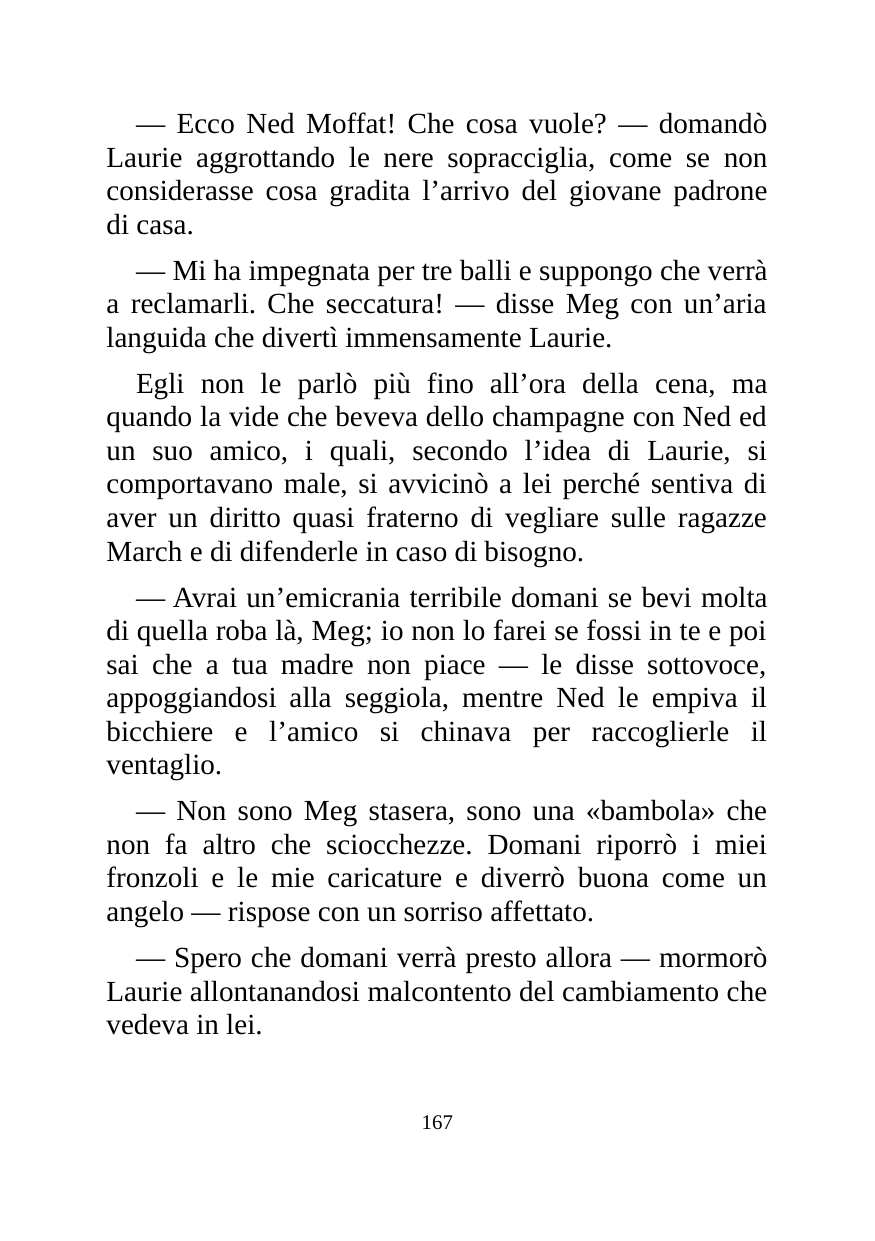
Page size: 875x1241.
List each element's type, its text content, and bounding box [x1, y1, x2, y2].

text — Spero che domani verrà presto allora — mormorò Laurie allontanandosi malcontento del cambiamento che vedeva in lei. [106, 940, 768, 1041]
text — Ecco Ned Moffat! Che cosa vuole? — domandò Laurie aggrottando le nere sopracciglia, come se non considerasse cosa gradita l’arrivo del giovane padrone di casa. [106, 106, 768, 240]
text — Non sono Meg stasera, sono una «bambola» che non fa altro che sciocchezze. Domani riporrò i miei fronzoli e le mie caricature e diverrò buona come un angelo — rispose con un sorriso affettato. [106, 793, 768, 928]
text — Mi ha impegnata per tre balli e suppongo che verrà a reclamarli. Che seccatura! — disse Meg con un’aria languida che divertì immensamente Laurie. [106, 253, 768, 353]
text — Avrai un’emicrania terribile domani se bevi molta di quella roba là, Meg; io non lo farei se fossi in te e poi sai che a tua madre non piace — le disse sottovoce, appoggiandosi alla seggiola, mentre Ned le empiva il bicchiere e l’amico si chinava per raccoglierle il ventaglio. [106, 580, 768, 781]
text Egli non le parlò più fino all’ora della cena, ma quando la vide che beveva dello champagne con Ned ed un suo amico, i quali, secondo l’idea di Laurie, si comportavano male, si avvicinò a lei perché sentiva di aver un diritto quasi fraterno di vegliare sulle ragazze March e di difenderle in caso di bisogno. [106, 366, 768, 567]
